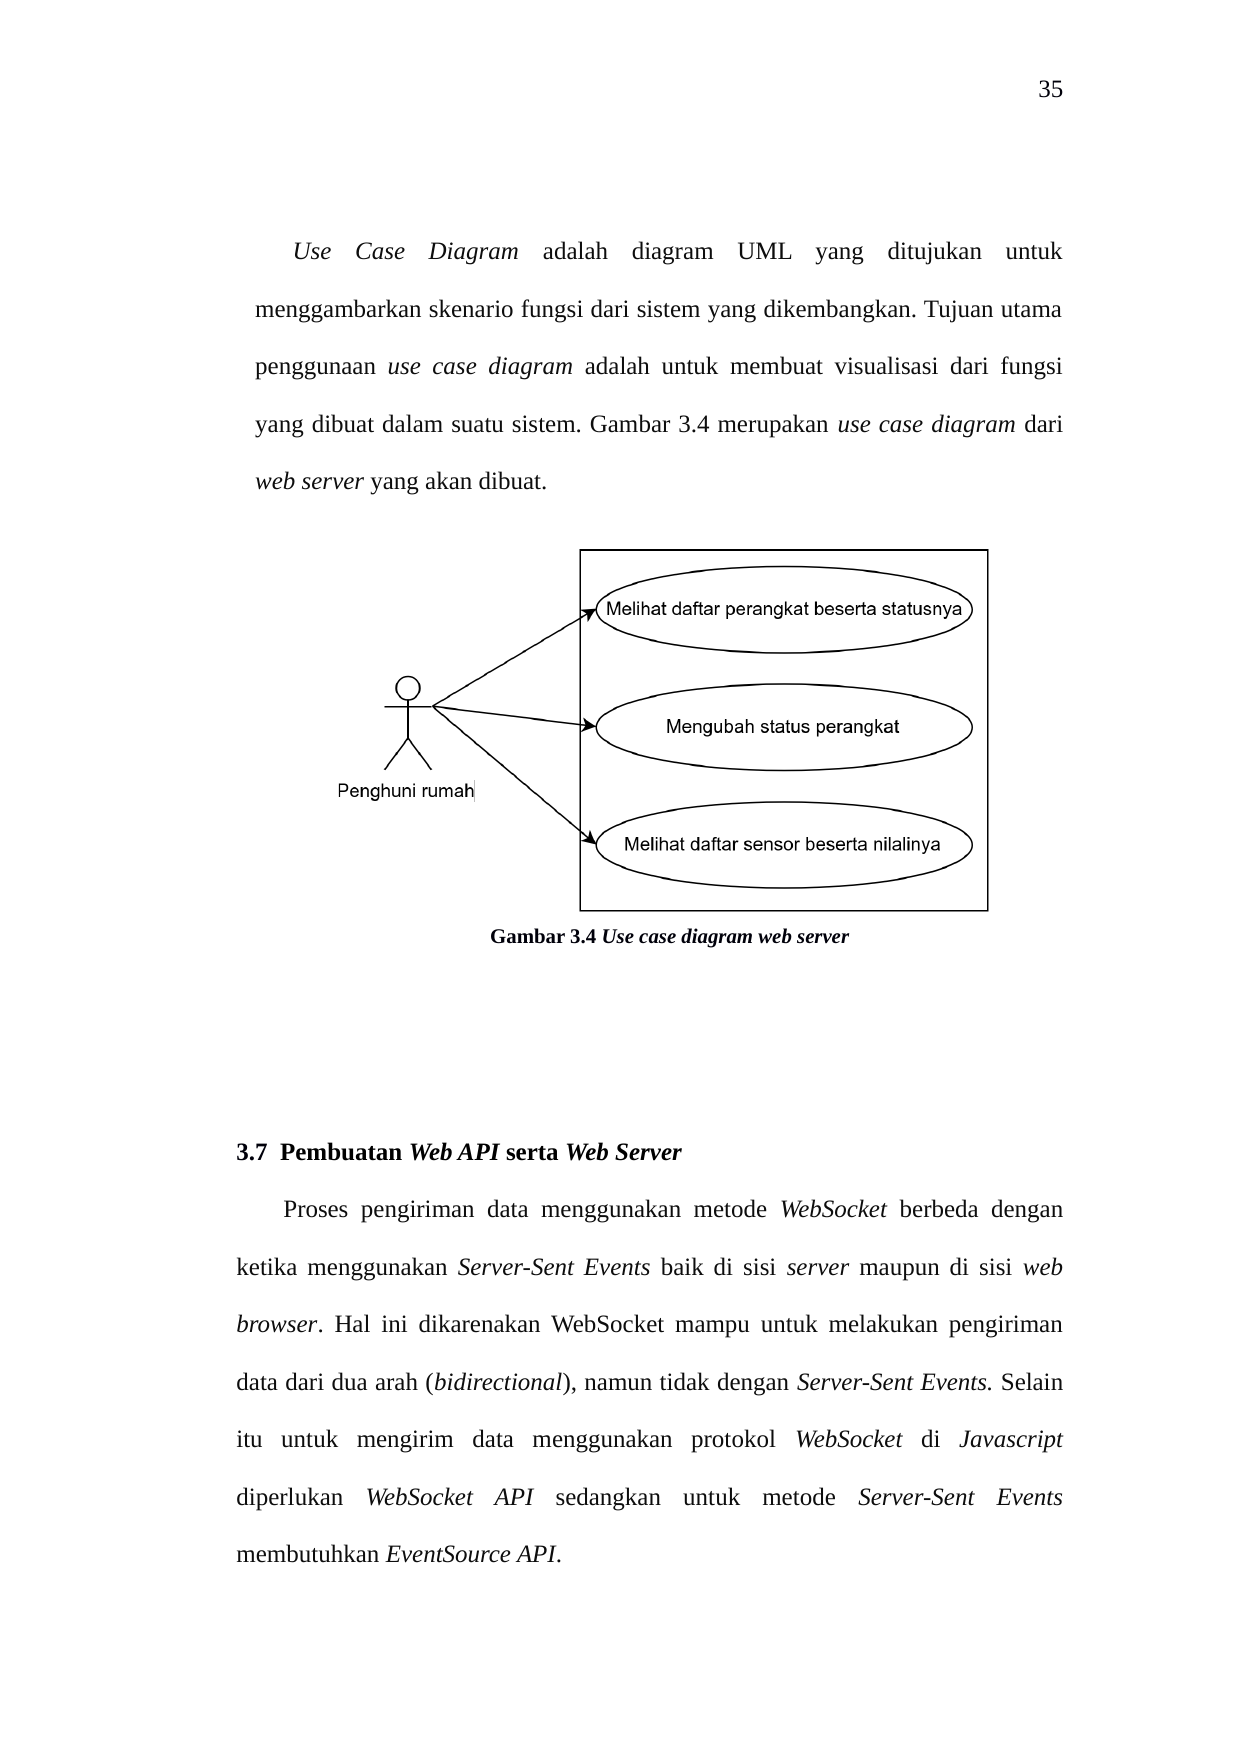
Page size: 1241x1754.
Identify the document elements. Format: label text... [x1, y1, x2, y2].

text 2Gambar 3.4 Use case diagram web server [339, 913, 989, 948]
picture [338, 549, 990, 913]
text Use Case Diagram adalah diagram UML yang ditujukan untuk menggambarkan skenario fungsi dari sistem yang dikembangkan. Tujuan utama penggunaan use case diagram adalah untuk membuat visualisasi dari fungsi yang dibuat dalam suatu sistem. Gambar 3.4 merupakan use case diagram dari web server yang akan dibuat. [255, 236, 1063, 495]
text Proses pengiriman data menggunakan metode WebSocket berbeda dengan ketika menggunakan Server-Sent Events baik di sisi server maupun di sisi web browser. Hal ini dikarenakan WebSocket mampu untuk melakukan pengiriman data dari dua arah (bidirectional), namun tidak dengan Server-Sent Events. Selain itu untuk mengirim data menggunakan protokol WebSocket di Javascript diperlukan WebSocket API sedangkan untuk metode Server-Sent Events membutuhkan EventSource API. [236, 1194, 1063, 1568]
subtitle 3.7 Pembuatan Web API serta Web Server [236, 1137, 1063, 1166]
